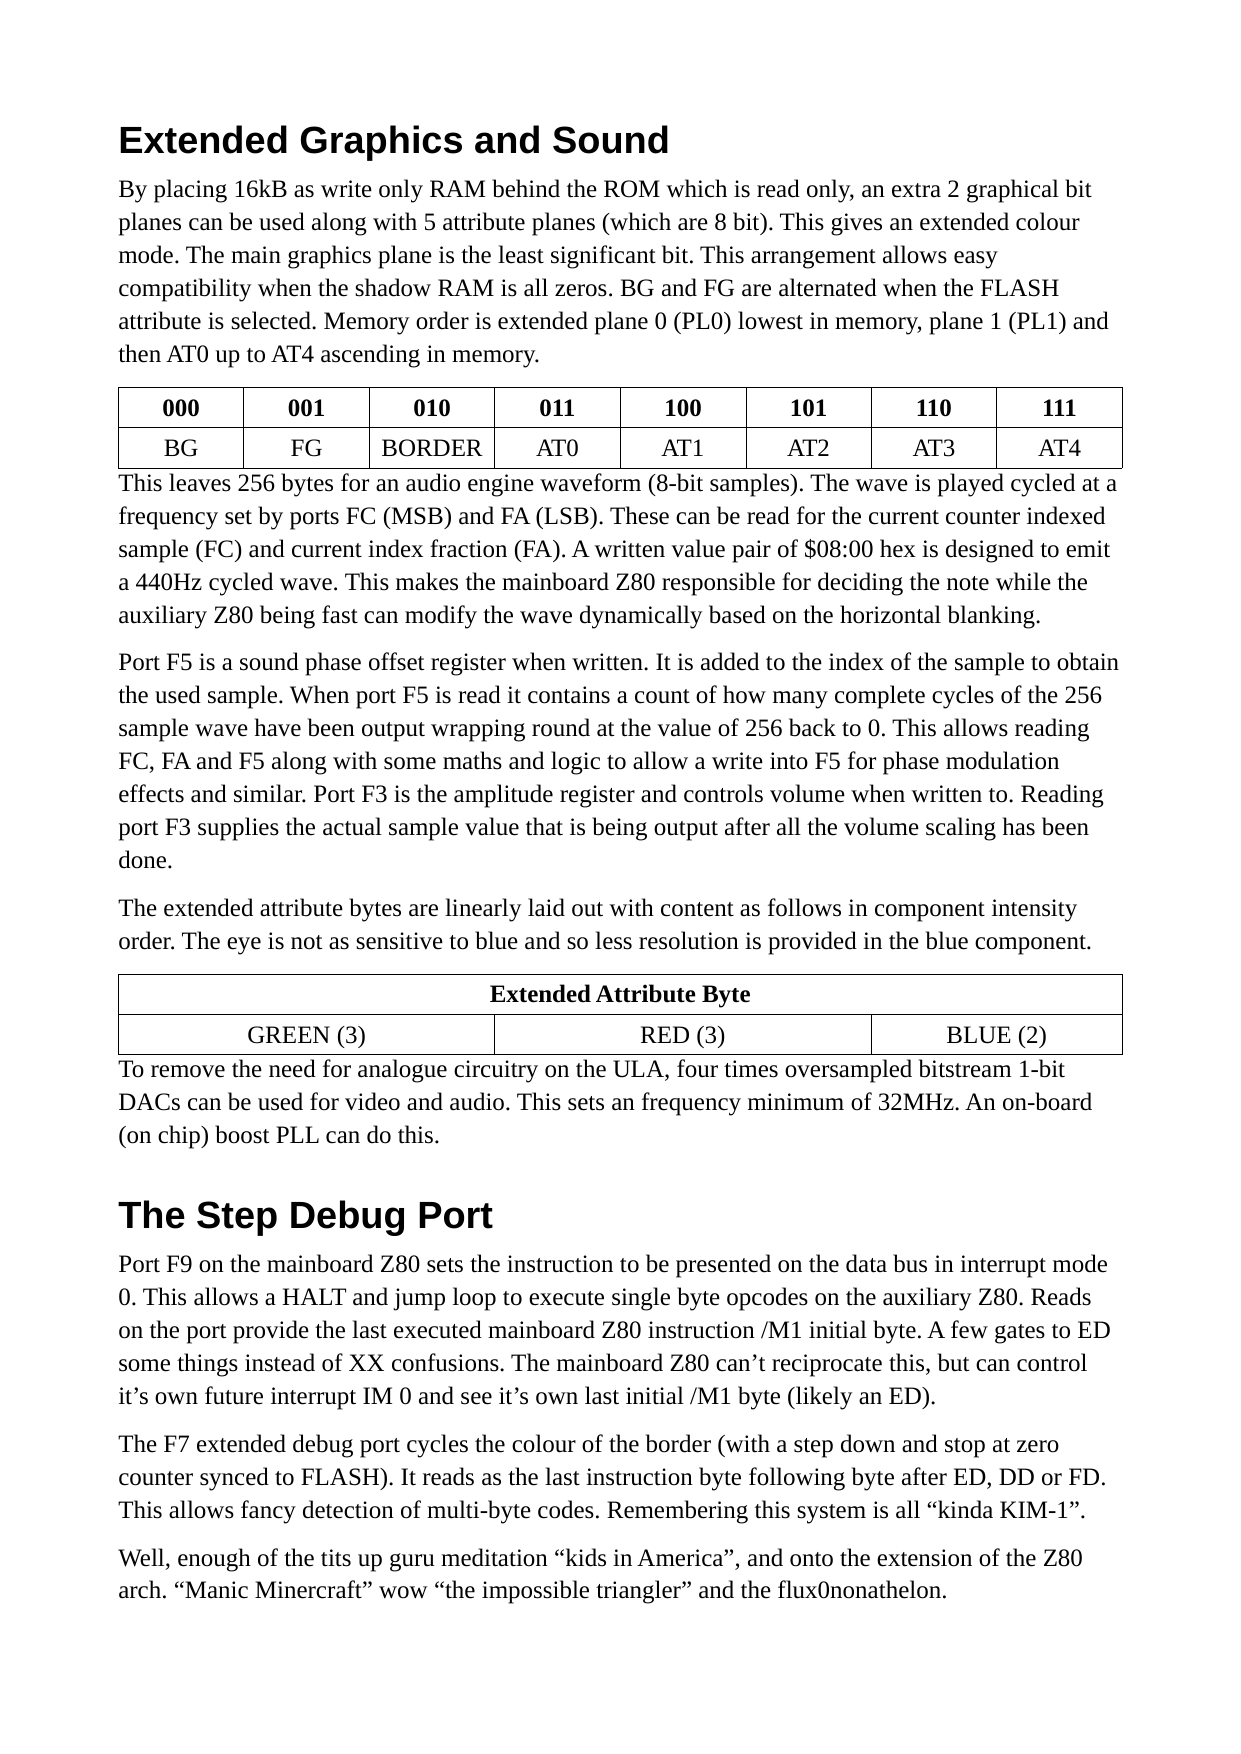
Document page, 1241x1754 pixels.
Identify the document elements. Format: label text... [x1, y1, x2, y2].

table_cell RED (3) [495, 1015, 871, 1054]
text To remove the need for analogue circuitry on the ULA, four times oversampled bitstream 1-bit DACs can be used for video and audio. This sets an frequency minimum of 32MHz. An on-board (on chip) boost PLL can do this. [118, 1055, 1122, 1149]
table_header 100 [621, 388, 746, 427]
table_cell BORDER [370, 428, 494, 468]
subtitle Extended Graphics and Sound [118, 118, 1122, 162]
table_header 010 [370, 388, 494, 427]
table_header 011 [495, 388, 620, 427]
text By placing 16kB as write only RAM behind the ROM which is read only, an extra 2 graphical bit planes can be used along with 5 attribute planes (which are 8 bit). This gives an extended colour mode. The main graphics plane is the least significant bit. This arrangement allows easy compatibility when the shadow RAM is all zeros. BG and FG are alternated when the FLASH attribute is selected. Memory order is extended plane 0 (PL0) lowest in memory, plane 1 (PL1) and then AT0 up to AT4 ascending in memory. [118, 174, 1122, 368]
table_cell AT3 [872, 428, 996, 468]
table_header 110 [872, 388, 996, 427]
table_cell BG [119, 428, 243, 468]
text Port F5 is a sound phase offset register when written. It is added to the index of the sample to obtain the used sample. When port F5 is read it contains a count of how many complete cycles of the 256 sample wave have been output wrapping round at the value of 256 back to 0. This allows reading FC, FA and F5 along with some maths and logic to allow a write into F5 for phase modulation effects and similar. Port F3 is the amplitude register and controls volume when written to. Reading port F3 supplies the actual sample value that is being output after all the volume scaling has been done. [118, 647, 1122, 874]
table_cell AT2 [747, 428, 871, 468]
table_header 000 [119, 388, 243, 427]
table_header Extended Attribute Byte [119, 975, 1122, 1014]
table_cell GREEN (3) [119, 1015, 494, 1054]
table_cell FG [244, 428, 369, 468]
table_header 111 [997, 388, 1122, 427]
text Well, enough of the tits up guru meditation “kids in America”, and onto the extension of the Z80 arch. “Manic Minercraft” wow “the impossible triangler” and the flux0nonathelon. [118, 1543, 1122, 1604]
text The extended attribute bytes are linearly laid out with content as follows in component intensity order. The eye is not as sensitive to blue and so less resolution is provided in the blue component. [118, 893, 1122, 955]
table_header 001 [244, 388, 369, 427]
text Port F9 on the mainboard Z80 sets the instruction to be presented on the data bus in interrupt mode 0. This allows a HALT and jump loop to execute single byte opcodes on the auxiliary Z80. Reads on the port provide the last executed mainboard Z80 instruction /M1 initial byte. A few gates to ED some things instead of XX confusions. The mainboard Z80 can’t reciprocate this, but can control it’s own future interrupt IM 0 and see it’s own last initial /M1 byte (likely an ED). [118, 1249, 1122, 1410]
table_header 101 [747, 388, 871, 427]
table_cell AT1 [621, 428, 746, 468]
table_cell AT4 [997, 428, 1122, 468]
table_cell BLUE (2) [872, 1015, 1122, 1054]
text This leaves 256 bytes for an audio engine waveform (8-bit samples). The wave is played cycled at a frequency set by ports FC (MSB) and FA (LSB). These can be read for the current counter indexed sample (FC) and current index fraction (FA). A written value pair of $08:00 hex is designed to emit a 440Hz cycled wave. This makes the mainboard Z80 responsible for deciding the note while the auxiliary Z80 being fast can modify the wave dynamically based on the horizontal blanking. [118, 469, 1122, 628]
text The F7 extended debug port cycles the colour of the border (with a step down and stop at zero counter synced to FLASH). It reads as the last instruction byte following byte after ED, DD or FD. This allows fancy detection of multi-byte codes. Remembering this system is all “kinda KIM-1”. [118, 1429, 1122, 1524]
table_cell AT0 [495, 428, 620, 468]
subtitle The Step Debug Port [118, 1193, 1122, 1237]
